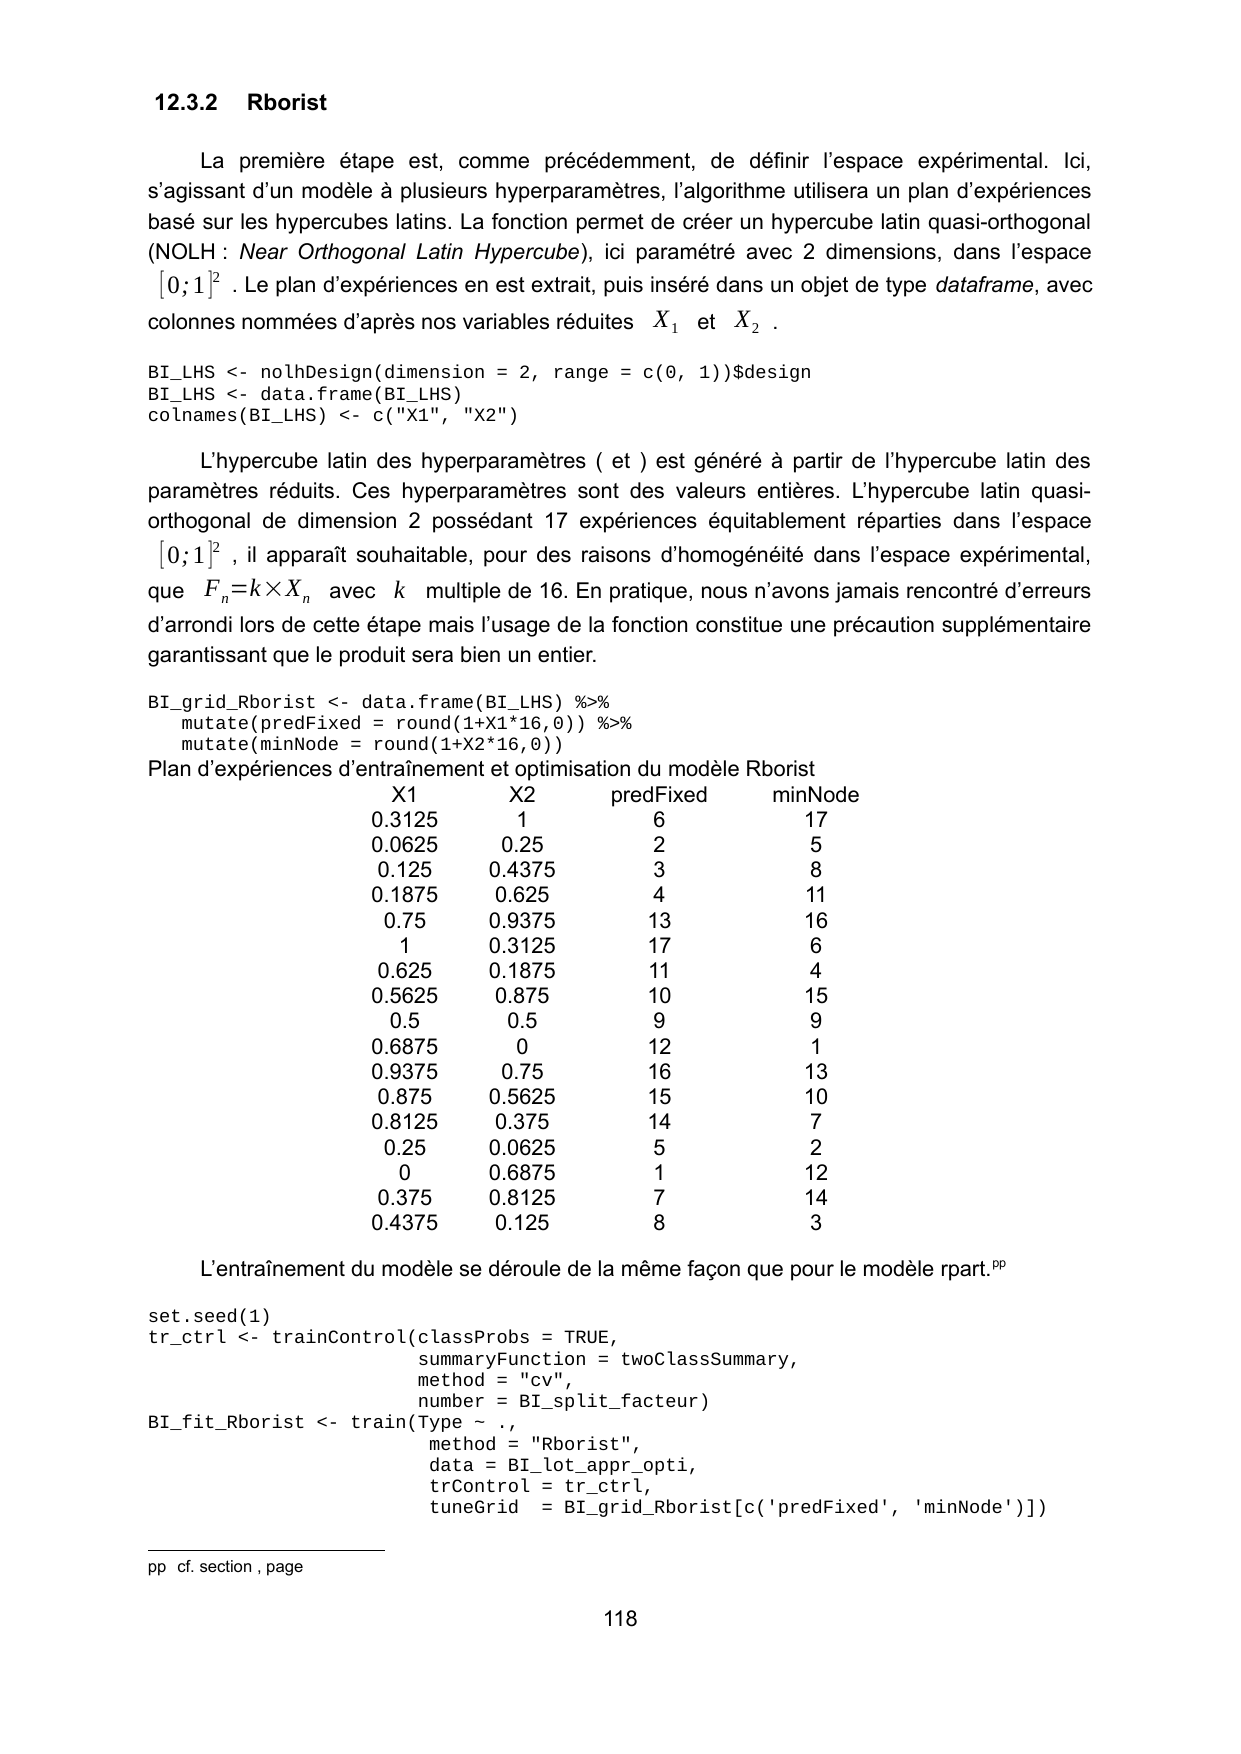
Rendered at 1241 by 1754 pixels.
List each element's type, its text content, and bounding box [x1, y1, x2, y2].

table_cell 16 [581, 1059, 737, 1084]
table_cell 8 [738, 857, 894, 882]
table_cell 0.5 [346, 1009, 463, 1034]
text BI_LHS <- nolhDesign(dimension = 2, range = c(0, 1))$design [148, 363, 1093, 384]
table_header X1 [346, 782, 463, 807]
table_cell 0.4375 [464, 857, 581, 882]
table_cell 7 [738, 1109, 894, 1134]
text mutate(minNode = round(1+X2*16,0)) [148, 735, 1093, 756]
table_cell 0 [346, 1160, 463, 1185]
table_cell 0 [464, 1034, 581, 1059]
table_header predFixed [581, 782, 737, 807]
table_cell 11 [581, 958, 737, 983]
text La première étape est, comme précédemment, de définir l’espace expérimental. Ici, s’agissant d’un modèle à plusieurs hyperparamètres, l’algorithme utilisera un plan d’expériences basé sur les hypercubes latins. La fonction permet de créer un hypercube latin quasi-orthogonal (NOLH : Near Orthogonal Latin Hypercube), ici paramétré avec 2 dimensions, dans l’espace . Le plan d’expériences en est extrait, puis inséré dans un objet de type dataframe, avec colonnes nommées d’après nos variables réduites et . [148, 148, 1093, 337]
table_cell 1 [738, 1034, 894, 1059]
table_cell 0.375 [346, 1185, 463, 1210]
table_cell 0.5 [464, 1009, 581, 1034]
table_header X2 [464, 782, 581, 807]
table_cell 0.125 [464, 1210, 581, 1235]
table_cell 14 [581, 1109, 737, 1134]
table_cell 10 [738, 1084, 894, 1109]
text mutate(predFixed = round(1+X1*16,0)) %>% [148, 714, 1093, 735]
table_cell 0.8125 [464, 1185, 581, 1210]
table_cell 7 [581, 1185, 737, 1210]
table_cell 0.6875 [346, 1034, 463, 1059]
table_cell 0.875 [346, 1084, 463, 1109]
table_cell 14 [738, 1185, 894, 1210]
table_cell 0.0625 [346, 832, 463, 857]
text trControl = tr_ctrl, [148, 1477, 1093, 1498]
table_cell 13 [581, 908, 737, 933]
table_cell 0.0625 [464, 1135, 581, 1160]
table_cell 2 [581, 832, 737, 857]
table_cell 0.3125 [346, 807, 463, 832]
table_cell 0.625 [464, 883, 581, 908]
text BI_LHS <- data.frame(BI_LHS) [148, 384, 1093, 406]
table_cell 0.5625 [464, 1084, 581, 1109]
text Plan d’expériences d’entraînement et optimisation du modèle Rborist [148, 756, 1093, 782]
table_cell 0.6875 [464, 1160, 581, 1185]
table_cell 15 [738, 983, 894, 1008]
table_cell 2 [738, 1135, 894, 1160]
table_cell 0.625 [346, 958, 463, 983]
table_cell 0.125 [346, 857, 463, 882]
table_cell 4 [738, 958, 894, 983]
table_cell 0.25 [346, 1135, 463, 1160]
text cf. section , page [148, 1556, 1093, 1576]
table_cell 17 [581, 933, 737, 958]
table_cell 5 [738, 832, 894, 857]
table_cell 9 [581, 1009, 737, 1034]
table_cell 1 [346, 933, 463, 958]
table_header minNode [738, 782, 894, 807]
text method = "cv", [148, 1371, 1093, 1392]
table_cell 11 [738, 883, 894, 908]
table_cell 0.9375 [346, 1059, 463, 1084]
text L’entraînement du modèle se déroule de la même façon que pour le modèle rpart. [148, 1256, 1093, 1281]
table_cell 6 [581, 807, 737, 832]
table_cell 10 [581, 983, 737, 1008]
table_cell 0.3125 [464, 933, 581, 958]
table_cell 4 [581, 883, 737, 908]
table_cell 5 [581, 1135, 737, 1160]
table_cell 0.75 [464, 1059, 581, 1084]
table_cell 13 [738, 1059, 894, 1084]
table_cell 0.9375 [464, 908, 581, 933]
table_cell 1 [581, 1160, 737, 1185]
table_cell 0.4375 [346, 1210, 463, 1235]
table_cell 0.1875 [346, 883, 463, 908]
table_cell 0.25 [464, 832, 581, 857]
table_cell 8 [581, 1210, 737, 1235]
text set.seed(1) [148, 1307, 1093, 1328]
table_cell 0.875 [464, 983, 581, 1008]
table_cell 17 [738, 807, 894, 832]
table_cell 0.75 [346, 908, 463, 933]
text BI_grid_Rborist <- data.frame(BI_LHS) %>% [148, 693, 1093, 714]
table_cell 12 [581, 1034, 737, 1059]
text summaryFunction = twoClassSummary, [148, 1349, 1093, 1371]
table_cell 0.375 [464, 1109, 581, 1134]
table_cell 0.5625 [346, 983, 463, 1008]
text number = BI_split_facteur) [148, 1392, 1093, 1413]
table_cell 16 [738, 908, 894, 933]
table_cell 0.8125 [346, 1109, 463, 1134]
text tuneGrid = BI_grid_Rborist[c('predFixed', 'minNode')]) [148, 1498, 1093, 1519]
text method = "Rborist", [148, 1434, 1093, 1456]
table_cell 15 [581, 1084, 737, 1109]
table_cell 12 [738, 1160, 894, 1185]
text tr_ctrl <- trainControl(classProbs = TRUE, [148, 1328, 1093, 1349]
table_cell 3 [738, 1210, 894, 1235]
text data = BI_lot_appr_opti, [148, 1456, 1093, 1477]
text colnames(BI_LHS) <- c("X1", "X2") [148, 406, 1093, 427]
table_cell 0.1875 [464, 958, 581, 983]
subtitle Rborist [148, 88, 1093, 115]
text BI_fit_Rborist <- train(Type ~ ., [148, 1413, 1093, 1434]
table_cell 3 [581, 857, 737, 882]
table_cell 1 [464, 807, 581, 832]
table_cell 6 [738, 933, 894, 958]
text L’hypercube latin des hyperparamètres ( et ) est généré à partir de l’hypercube latin des paramètres réduits. Ces hyperparamètres sont des valeurs entières. L’hypercube latin quasi-orthogonal de dimension 2 possédant 17 expériences équitablement réparties dans l’espace , il apparaît souhaitable, pour des raisons d’homogénéité dans l’espace expérimental, que avec multiple de 16. En pratique, nous n’avons jamais rencontré d’erreurs d’arrondi lors de cette étape mais l’usage de la fonction constitue une précaution supplémentaire garantissant que le produit sera bien un entier. [148, 447, 1093, 667]
table_cell 9 [738, 1009, 894, 1034]
